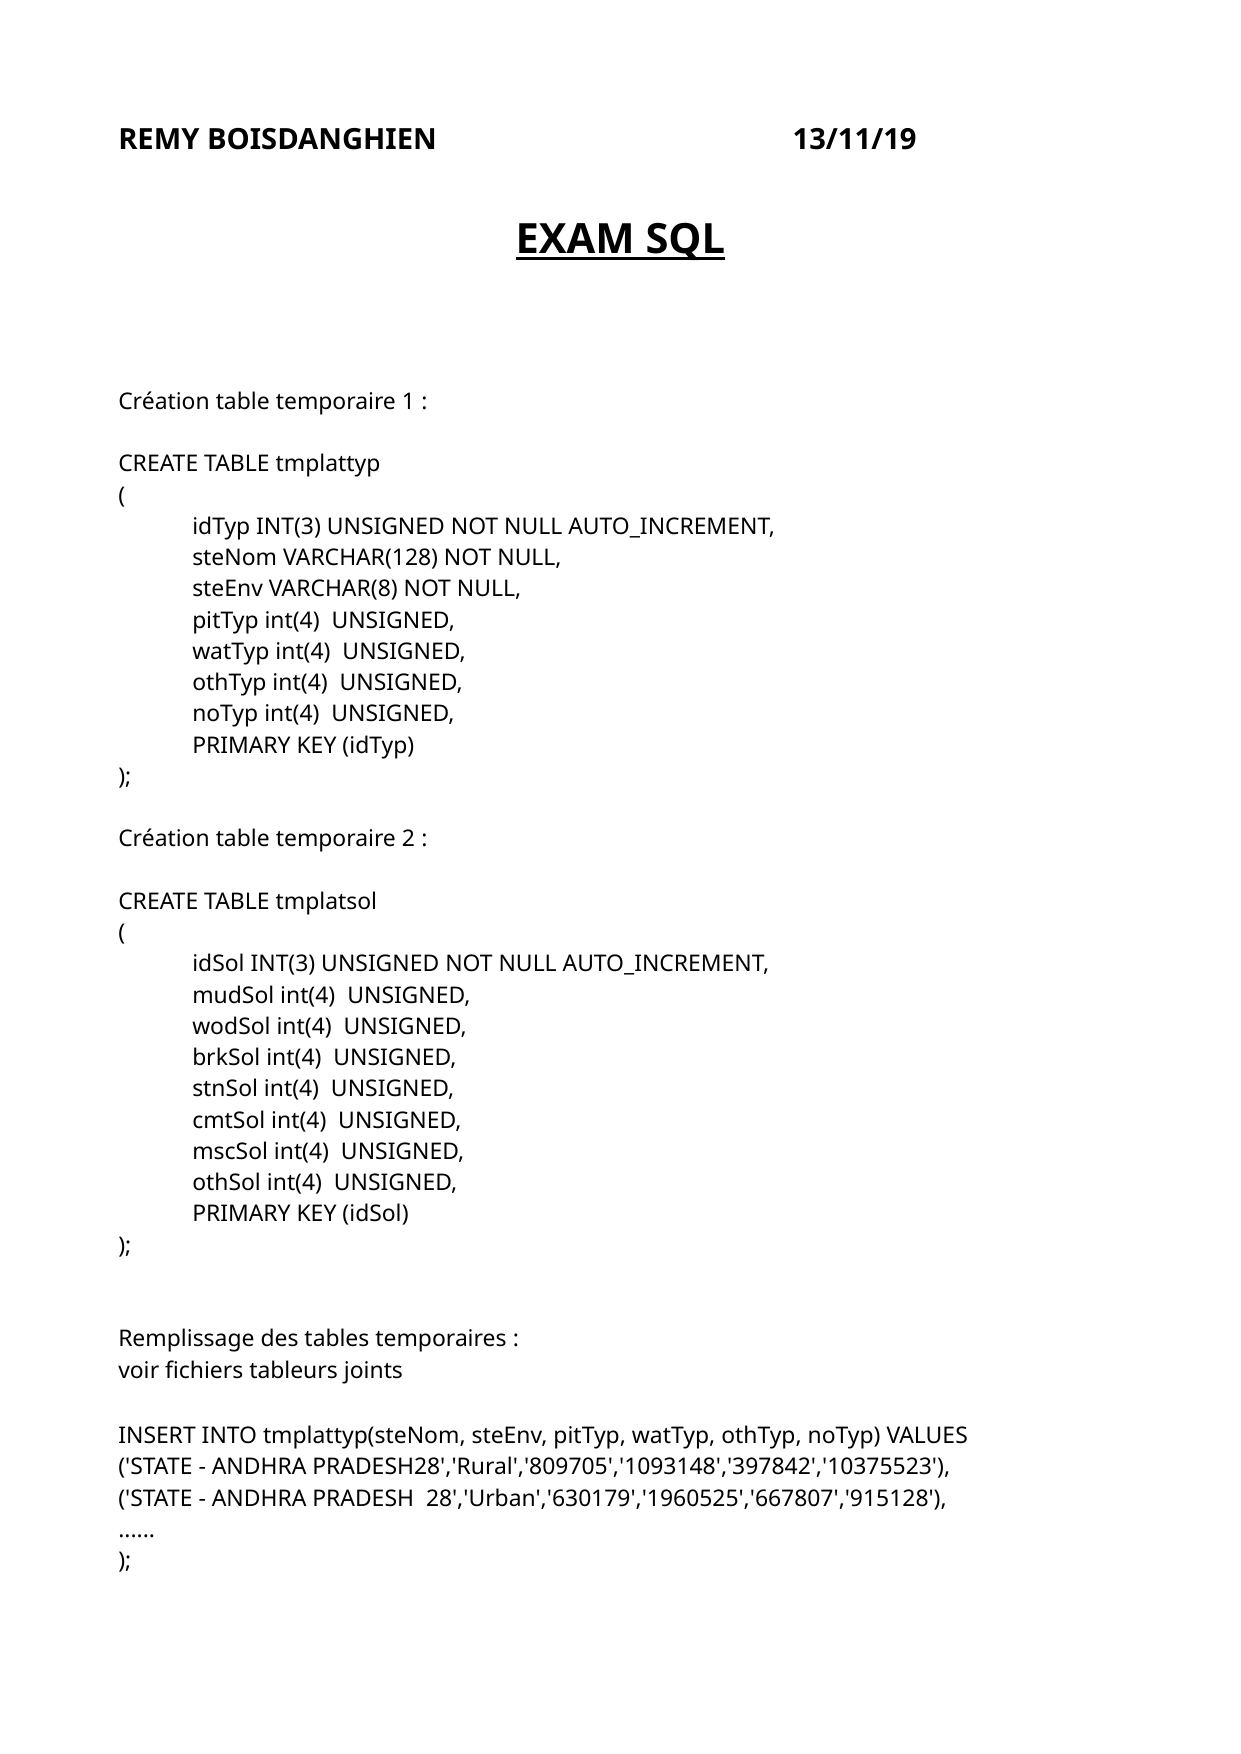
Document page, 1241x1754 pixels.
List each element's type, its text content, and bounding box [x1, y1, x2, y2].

text stnSol int(4) UNSIGNED, [118, 1072, 1122, 1104]
text mscSol int(4) UNSIGNED, [118, 1135, 1122, 1166]
text ( [118, 479, 1122, 510]
text voir fichiers tableurs joints [118, 1354, 1122, 1385]
text mudSol int(4) UNSIGNED, [118, 979, 1122, 1010]
text ( [118, 916, 1122, 947]
text idTyp INT(3) UNSIGNED NOT NULL AUTO_INCREMENT, [118, 510, 1122, 541]
text noTyp int(4) UNSIGNED, [118, 697, 1122, 729]
text Création table temporaire 1 : [118, 385, 1122, 416]
text othSol int(4) UNSIGNED, [118, 1166, 1122, 1197]
text ('STATE - ANDHRA PRADESH 28','Urban','630179','1960525','667807','915128'), [118, 1481, 1122, 1513]
text pitTyp int(4) UNSIGNED, [118, 604, 1122, 635]
text PRIMARY KEY (idSol) [118, 1197, 1122, 1229]
text brkSol int(4) UNSIGNED, [118, 1041, 1122, 1072]
text watTyp int(4) UNSIGNED, [118, 635, 1122, 666]
text steNom VARCHAR(128) NOT NULL, [118, 541, 1122, 572]
text ('STATE - ANDHRA PRADESH28','Rural','809705','1093148','397842','10375523'), [118, 1450, 1122, 1481]
text othTyp int(4) UNSIGNED, [118, 666, 1122, 697]
text CREATE TABLE tmplatsol [118, 885, 1122, 916]
text steEnv VARCHAR(8) NOT NULL, [118, 572, 1122, 604]
text Création table temporaire 2 : [118, 822, 1122, 854]
text REMY BOISDANGHIEN 13/11/19 [118, 118, 1122, 158]
text ...... [118, 1513, 1122, 1544]
text idSol INT(3) UNSIGNED NOT NULL AUTO_INCREMENT, [118, 947, 1122, 979]
text INSERT INTO tmplattyp(steNom, steEnv, pitTyp, watTyp, othTyp, noTyp) VALUES [118, 1419, 1122, 1450]
text ); [118, 1544, 1122, 1575]
text ); [118, 760, 1122, 791]
text EXAM SQL [118, 209, 1122, 266]
text wodSol int(4) UNSIGNED, [118, 1010, 1122, 1041]
text ); [118, 1229, 1122, 1260]
text Remplissage des tables temporaires : [118, 1322, 1122, 1354]
text CREATE TABLE tmplattyp [118, 447, 1122, 479]
text PRIMARY KEY (idTyp) [118, 729, 1122, 760]
text cmtSol int(4) UNSIGNED, [118, 1104, 1122, 1135]
